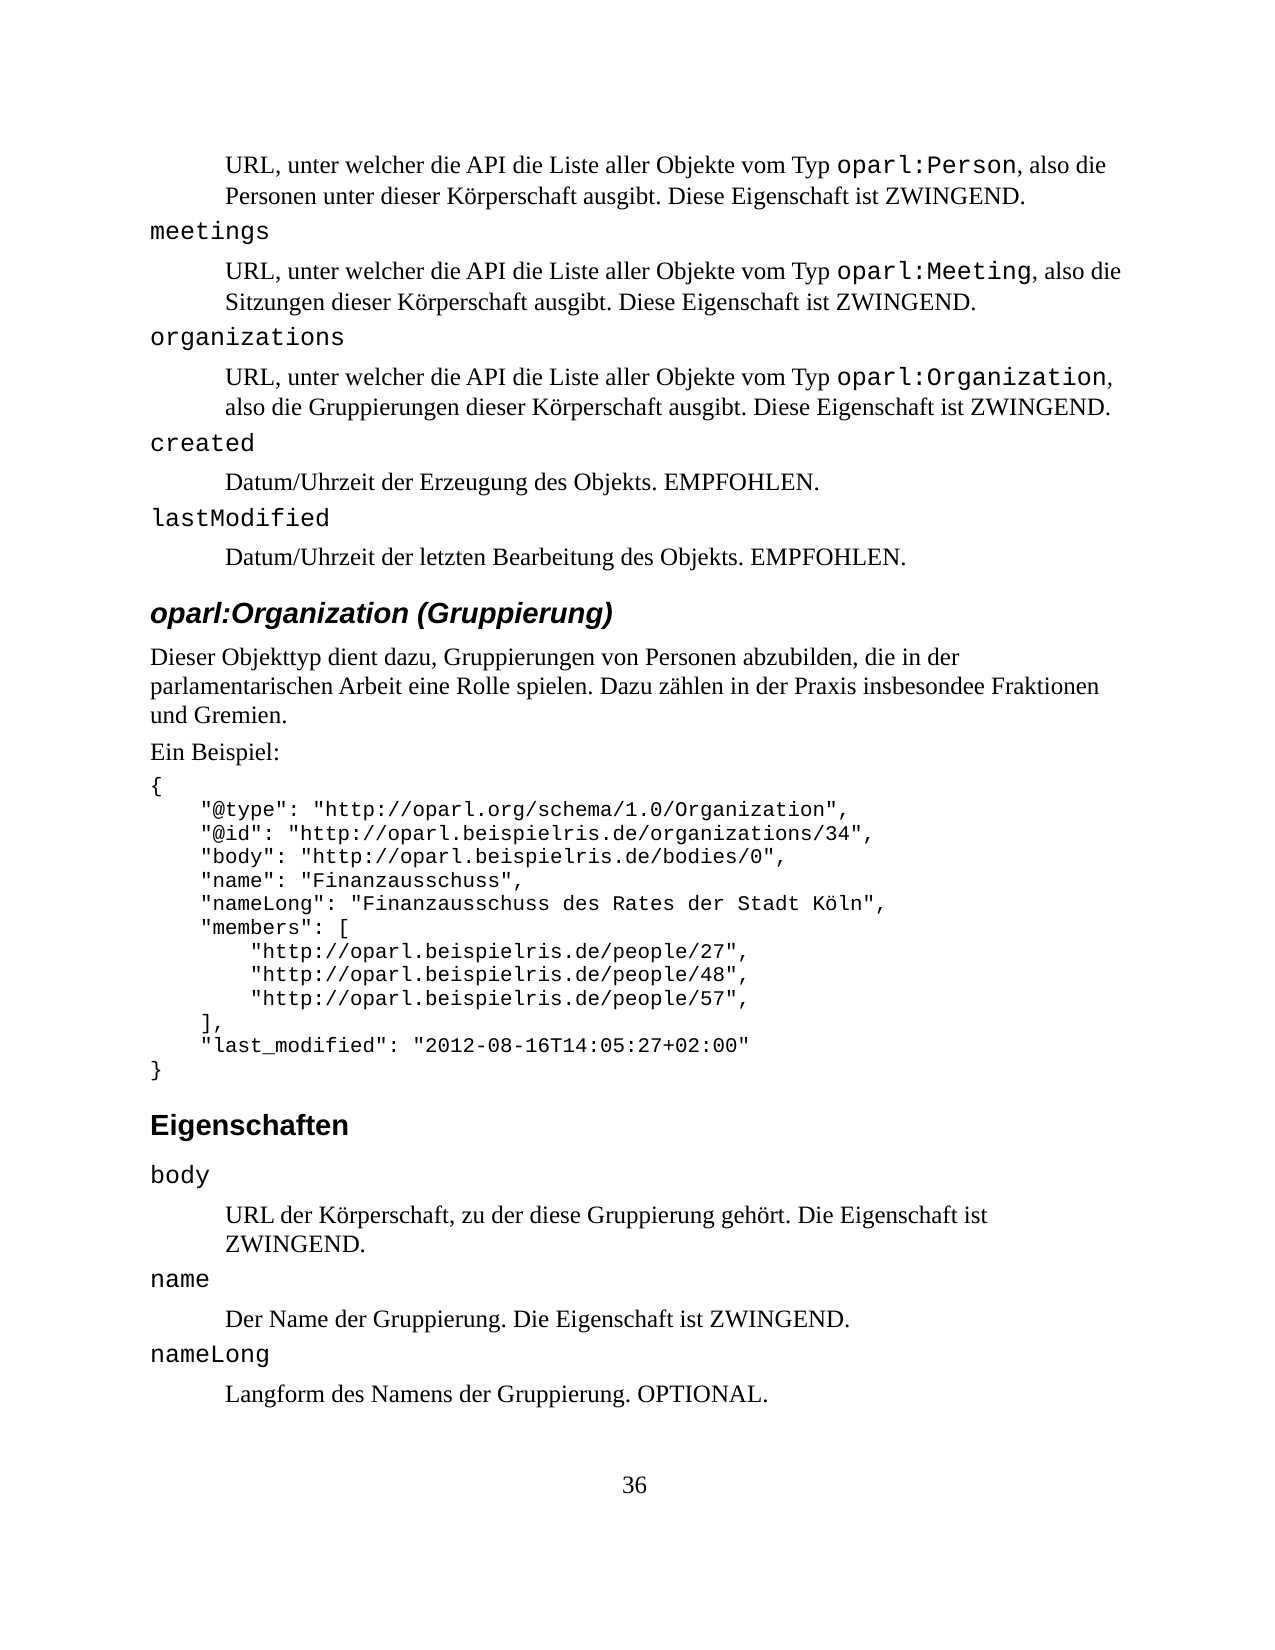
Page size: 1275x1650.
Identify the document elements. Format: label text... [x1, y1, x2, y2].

subtitle oparl:Organization (Gruppierung) [150, 596, 1125, 630]
text "nameLong": "Finanzausschuss des Rates der Stadt Köln", [150, 893, 1125, 917]
text ], [150, 1012, 1125, 1035]
text URL, unter welcher die API die Liste aller Objekte vom Typ oparl:Meeting, also die Sitzungen dieser Körperschaft ausgibt. Diese Eigenschaft ist ZWINGEND. [225, 256, 1125, 315]
text Datum/Uhrzeit der Erzeugung des Objekts. EMPFOHLEN. [225, 467, 1125, 496]
text URL, unter welcher die API die Liste aller Objekte vom Typ oparl:Person, also die Personen unter dieser Körperschaft ausgibt. Diese Eigenschaft ist ZWINGEND. [225, 150, 1125, 209]
text URL, unter welcher die API die Liste aller Objekte vom Typ oparl:Organization, also die Gruppierungen dieser Körperschaft ausgibt. Diese Eigenschaft ist ZWINGEND. [225, 362, 1125, 421]
text organizations [150, 324, 1125, 353]
text "last_modified": "2012-08-16T14:05:27+02:00" [150, 1035, 1125, 1059]
text URL der Körperschaft, zu der diese Gruppierung gehört. Die Eigenschaft ist ZWINGEND. [225, 1200, 1125, 1257]
text created [150, 430, 1125, 458]
text } [150, 1059, 1125, 1083]
text lastModified [150, 505, 1125, 533]
text "http://oparl.beispielris.de/people/57", [150, 988, 1125, 1012]
text "name": "Finanzausschuss", [150, 870, 1125, 893]
text name [150, 1266, 1125, 1295]
text "http://oparl.beispielris.de/people/27", [150, 941, 1125, 964]
text Der Name der Gruppierung. Die Eigenschaft ist ZWINGEND. [225, 1304, 1125, 1332]
text Ein Beispiel: [150, 737, 1125, 766]
subtitle Eigenschaften [150, 1108, 1125, 1141]
text nameLong [150, 1341, 1125, 1370]
text "@id": "http://oparl.beispielris.de/organizations/34", [150, 822, 1125, 846]
text Langform des Namens der Gruppierung. OPTIONAL. [225, 1379, 1125, 1407]
text Datum/Uhrzeit der letzten Bearbeitung des Objekts. EMPFOHLEN. [225, 542, 1125, 571]
text "@type": "http://oparl.org/schema/1.0/Organization", [150, 799, 1125, 822]
text { [150, 775, 1125, 799]
text Dieser Objekttyp dient dazu, Gruppierungen von Personen abzubilden, die in der parlamentarischen Arbeit eine Rolle spielen. Dazu zählen in der Praxis insbesondee Fraktionen und Gremien. [150, 642, 1125, 728]
text meetings [150, 218, 1125, 247]
text "members": [ [150, 917, 1125, 941]
text body [150, 1163, 1125, 1191]
text "http://oparl.beispielris.de/people/48", [150, 964, 1125, 988]
text "body": "http://oparl.beispielris.de/bodies/0", [150, 846, 1125, 870]
